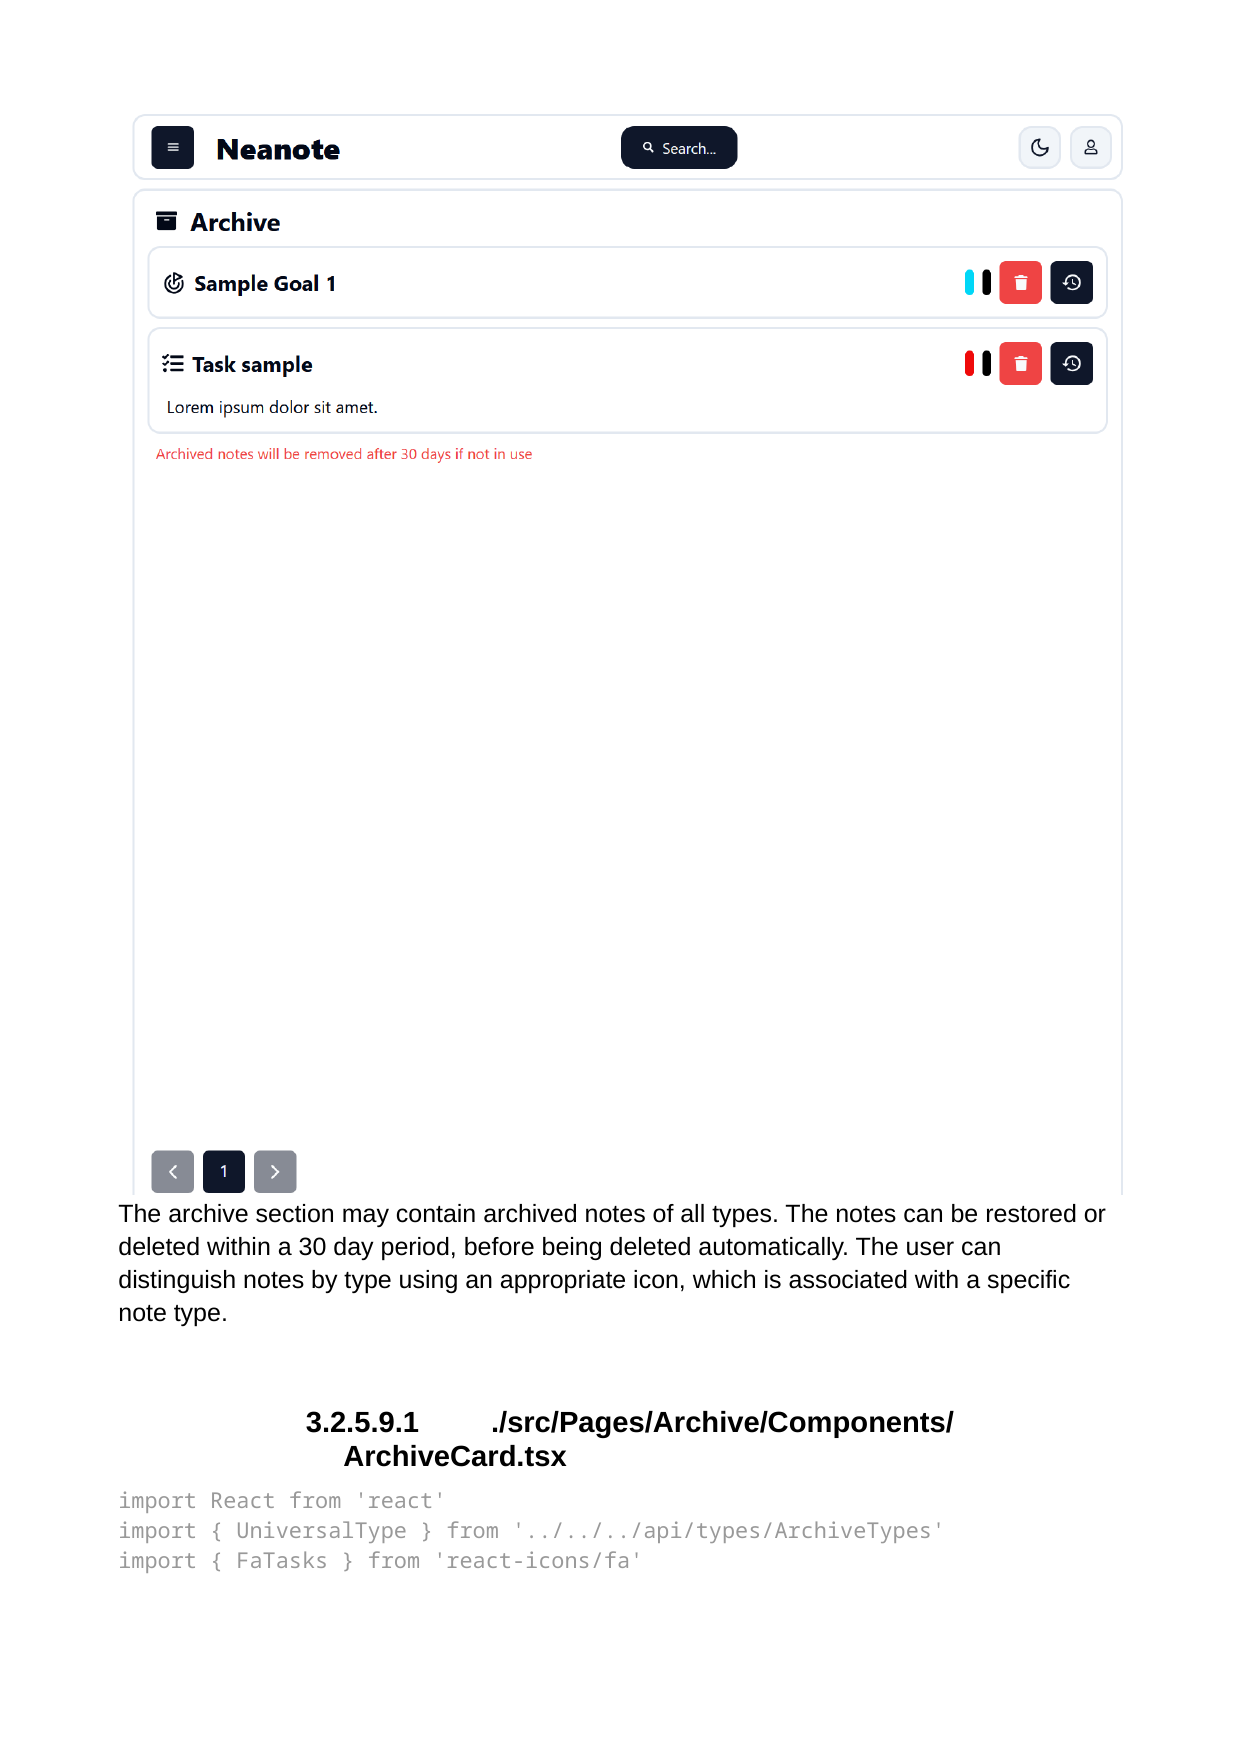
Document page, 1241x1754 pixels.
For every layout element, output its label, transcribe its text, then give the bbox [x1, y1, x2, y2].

picture [125, 108, 1129, 1195]
subtitle ./src/Pages/Archive/Components/ArchiveCard.tsx [306, 1406, 1122, 1473]
text import { UniversalType } from '../../../api/types/ArchiveTypes' [118, 1515, 1122, 1544]
text import React from 'react' [118, 1485, 1122, 1515]
text import { FaTasks } from 'react-icons/fa' [118, 1544, 1122, 1574]
text The archive section may contain archived notes of all types. The notes can be restored or deleted within a 30 day period, before being deleted automatically. The user can distinguish notes by type using an appropriate icon, which is associated with a specific note type. [118, 1196, 1122, 1327]
